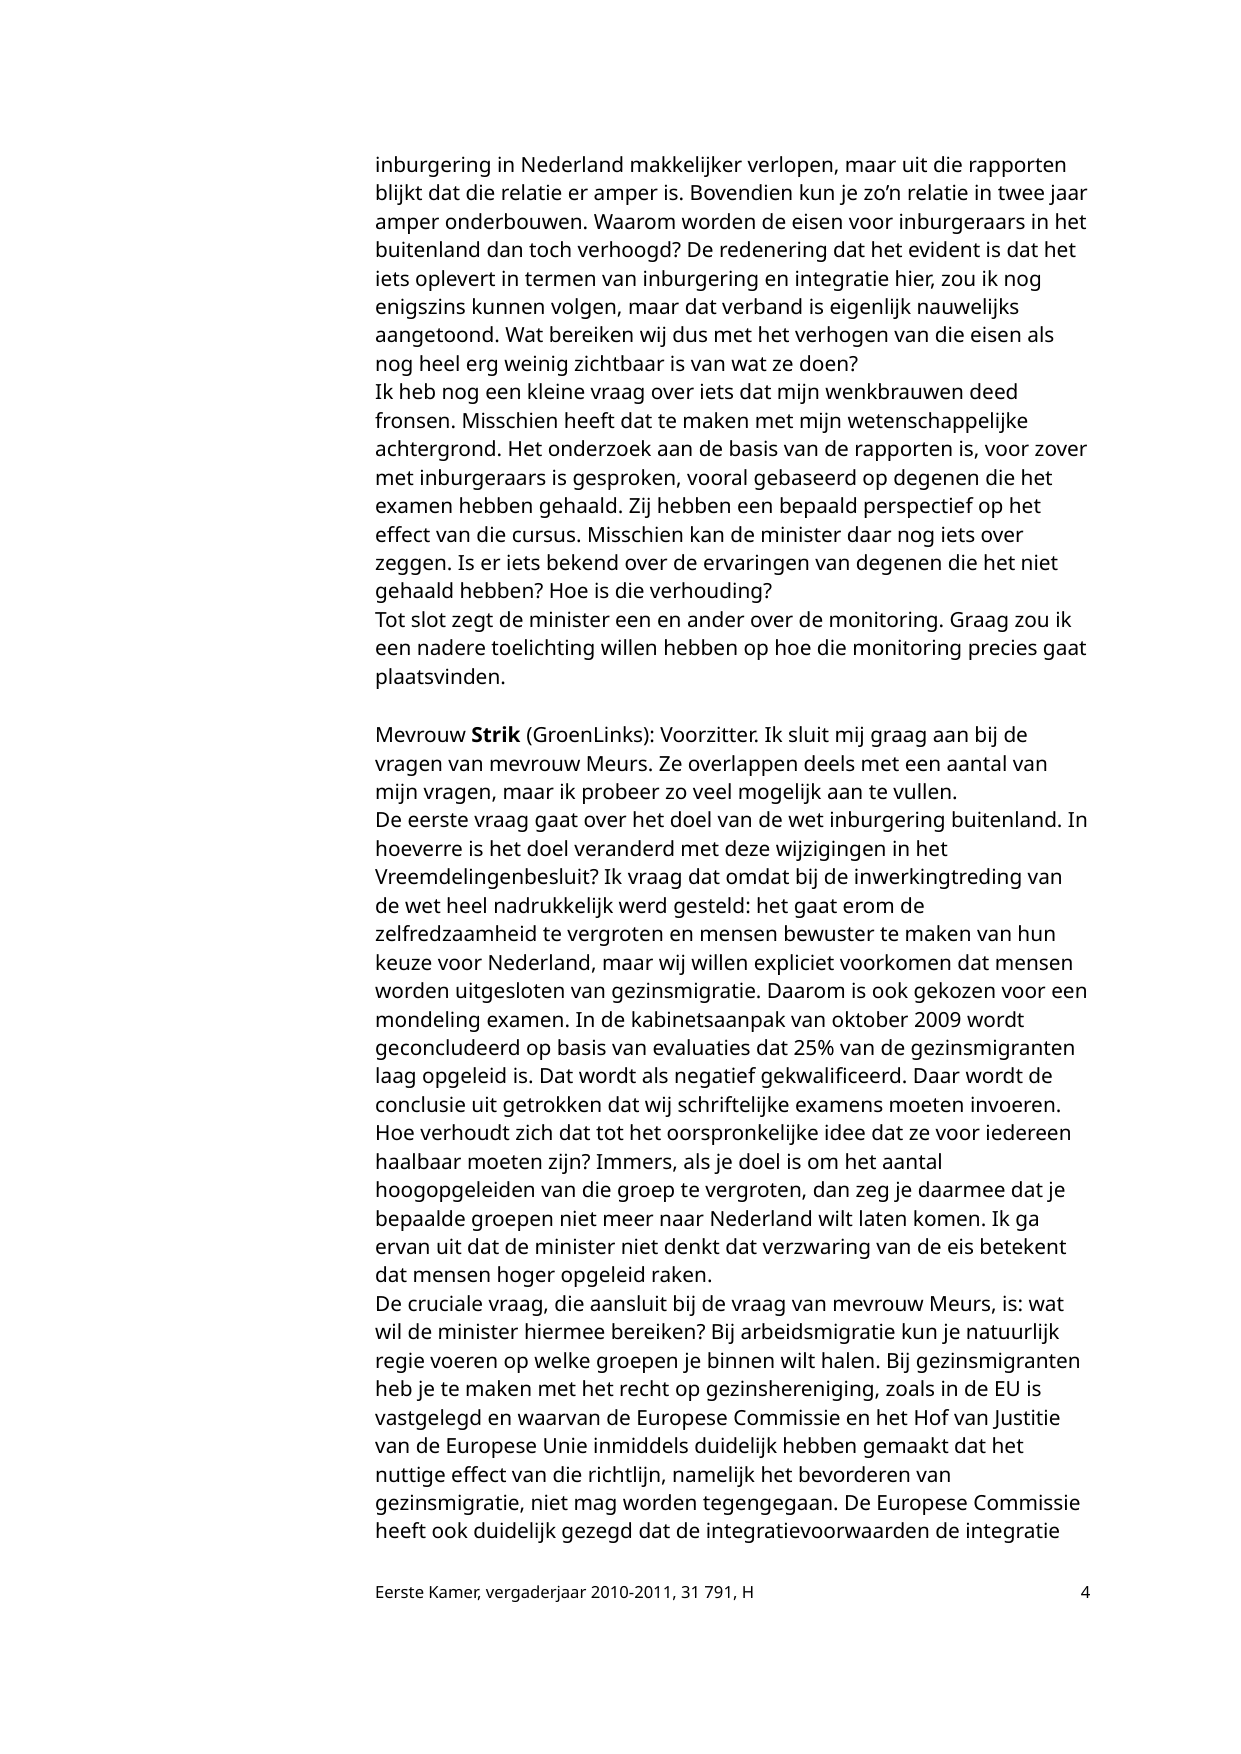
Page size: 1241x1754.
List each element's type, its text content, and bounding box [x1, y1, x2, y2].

text Tot slot zegt de minister een en ander over de monitoring. Graag zou ik een nadere toelichting willen hebben op hoe die monitoring precies gaat plaatsvinden. [375, 605, 1090, 690]
text De eerste vraag gaat over het doel van de wet inburgering buitenland. In hoeverre is het doel veranderd met deze wijzigingen in het Vreemdelingenbesluit? Ik vraag dat omdat bij de inwerkingtreding van de wet heel nadrukkelijk werd gesteld: het gaat erom de zelfredzaamheid te vergroten en mensen bewuster te maken van hun keuze voor Nederland, maar wij willen expliciet voorkomen dat mensen worden uitgesloten van gezinsmigratie. Daarom is ook gekozen voor een mondeling examen. In de kabinetsaanpak van oktober 2009 wordt geconcludeerd op basis van evaluaties dat 25% van de gezinsmigranten laag opgeleid is. Dat wordt als negatief gekwalificeerd. Daar wordt de conclusie uit getrokken dat wij schriftelijke examens moeten invoeren. Hoe verhoudt zich dat tot het oorspronkelijke idee dat ze voor iedereen haalbaar moeten zijn? Immers, als je doel is om het aantal hoogopgeleiden van die groep te vergroten, dan zeg je daarmee dat je bepaalde groepen niet meer naar Nederland wilt laten komen. Ik ga ervan uit dat de minister niet denkt dat verzwaring van de eis betekent dat mensen hoger opgeleid raken. [375, 806, 1090, 1289]
text inburgering in Nederland makkelijker verlopen, maar uit die rapporten blijkt dat die relatie er amper is. Bovendien kun je zo’n relatie in twee jaar amper onderbouwen. Waarom worden de eisen voor inburgeraars in het buitenland dan toch verhoogd? De redenering dat het evident is dat het iets oplevert in termen van inburgering en integratie hier, zou ik nog enigszins kunnen volgen, maar dat verband is eigenlijk nauwelijks aangetoond. Wat bereiken wij dus met het verhogen van die eisen als nog heel erg weinig zichtbaar is van wat ze doen? [375, 150, 1090, 377]
text Ik heb nog een kleine vraag over iets dat mijn wenkbrauwen deed fronsen. Misschien heeft dat te maken met mijn wetenschappelijke achtergrond. Het onderzoek aan de basis van de rapporten is, voor zover met inburgeraars is gesproken, vooral gebaseerd op degenen die het examen hebben gehaald. Zij hebben een bepaald perspectief op het effect van die cursus. Misschien kan de minister daar nog iets over zeggen. Is er iets bekend over de ervaringen van degenen die het niet gehaald hebben? Hoe is die verhouding? [375, 377, 1090, 605]
text Mevrouw Strik (GroenLinks): Voorzitter. Ik sluit mij graag aan bij de vragen van mevrouw Meurs. Ze overlappen deels met een aantal van mijn vragen, maar ik probeer zo veel mogelijk aan te vullen. [375, 720, 1090, 806]
text De cruciale vraag, die aansluit bij de vraag van mevrouw Meurs, is: wat wil de minister hiermee bereiken? Bij arbeidsmigratie kun je natuurlijk regie voeren op welke groepen je binnen wilt halen. Bij gezinsmigranten heb je te maken met het recht op gezinshereniging, zoals in de EU is vastgelegd en waarvan de Europese Commissie en het Hof van Justitie van de Europese Unie inmiddels duidelijk hebben gemaakt dat het nuttige effect van die richtlijn, namelijk het bevorderen van gezinsmigratie, niet mag worden tegengegaan. De Europese Commissie heeft ook duidelijk gezegd dat de integratievoorwaarden de integratie [375, 1289, 1090, 1545]
